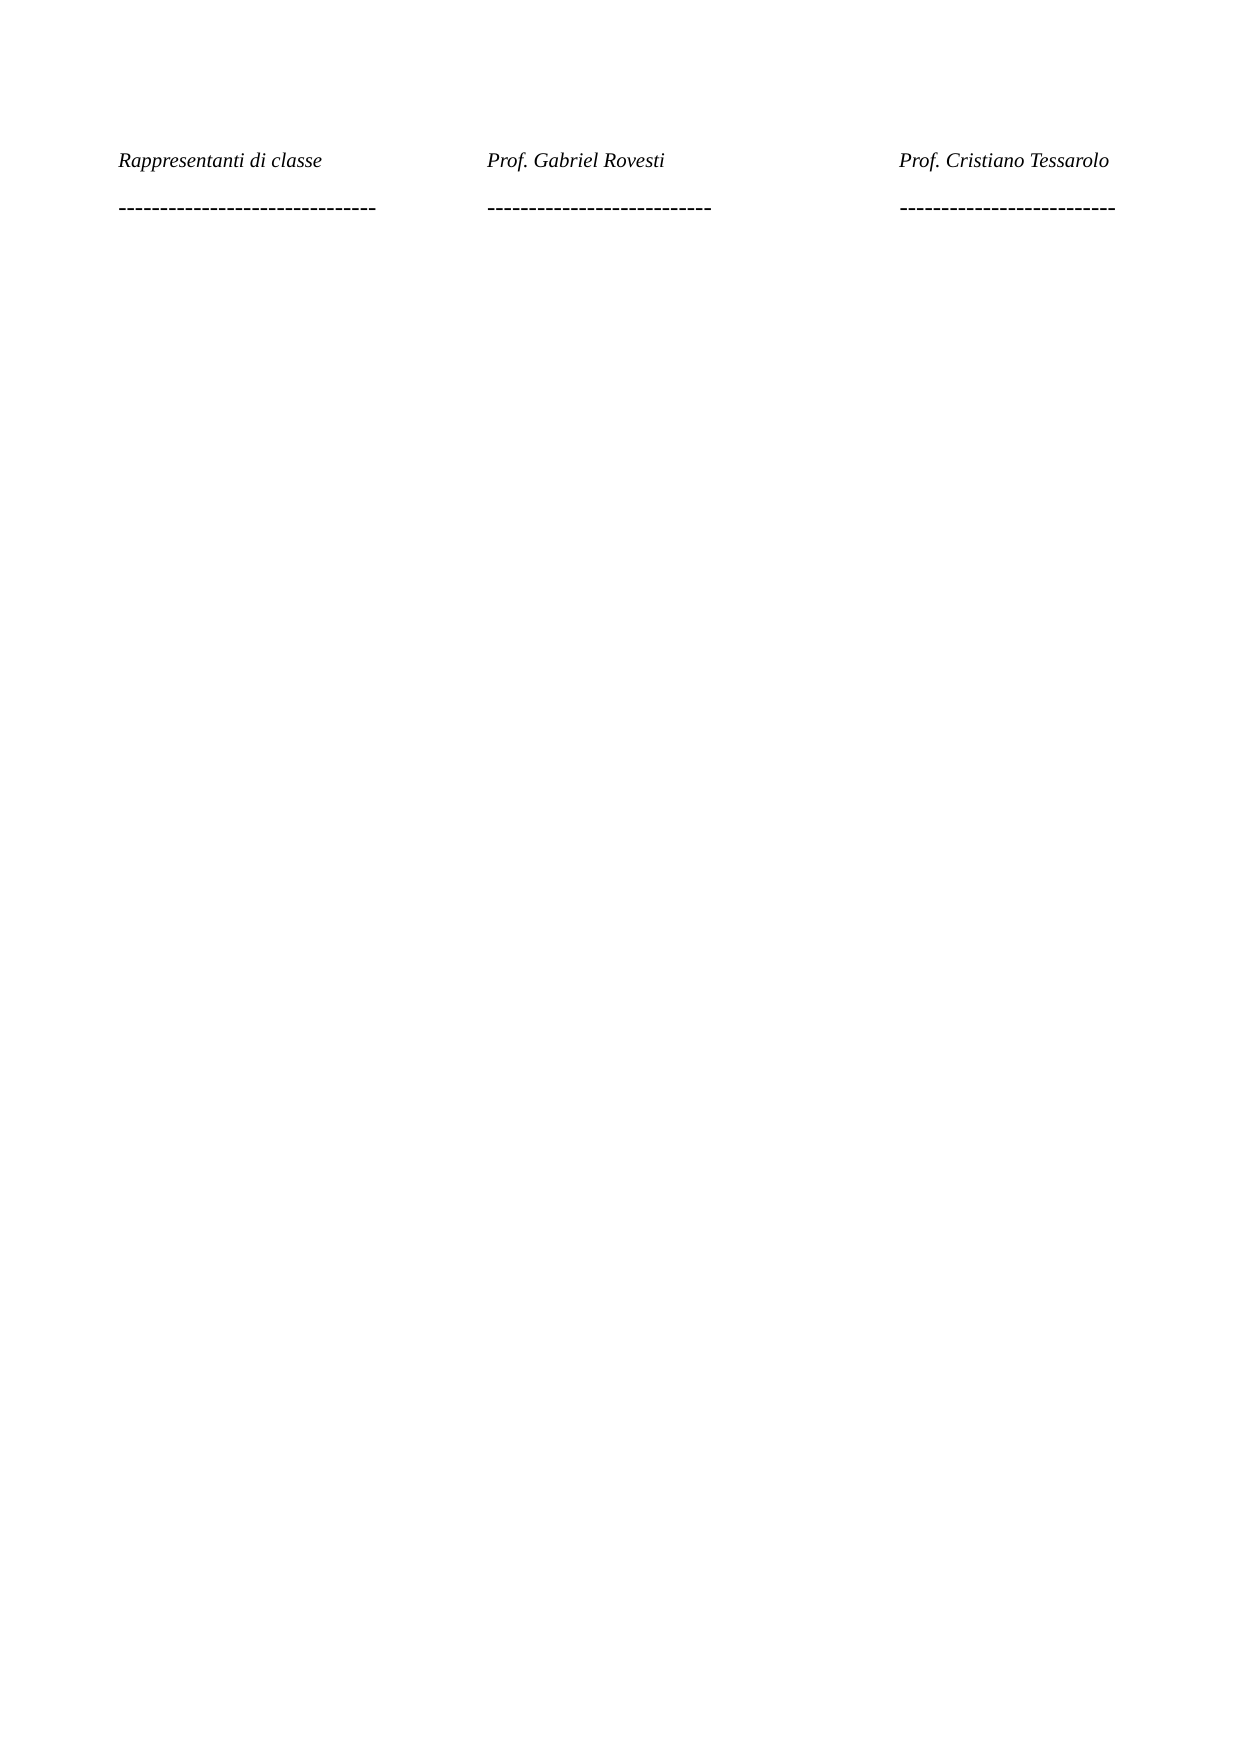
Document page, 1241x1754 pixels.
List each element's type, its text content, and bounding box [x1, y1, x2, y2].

text Rappresentanti di classe Prof. Gabriel Rovesti Prof. Cristiano Tessarolo [118, 148, 1122, 172]
text ------------------------------- --------------------------- -------------------------- [118, 192, 1122, 221]
